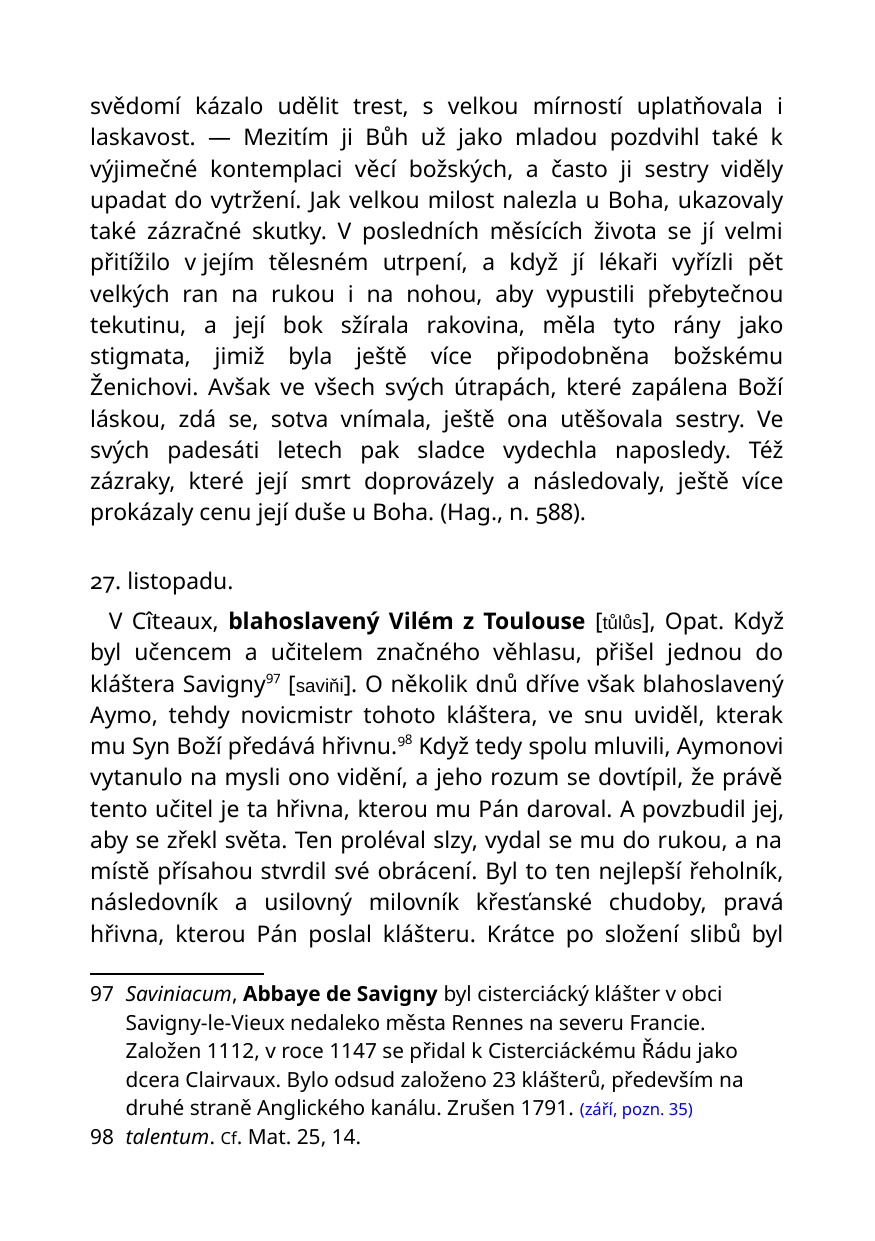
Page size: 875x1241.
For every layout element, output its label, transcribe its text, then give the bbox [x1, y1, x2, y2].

text svědomí kázalo udělit trest, s velkou mírností uplatňovala i laskavost. — Mezitím ji Bůh už jako mladou pozdvihl také k výjimečné kontemplaci věcí božských, a často ji sestry viděly upadat do vytržení. Jak velkou milost nalezla u Boha, ukazovaly také zázračné skutky. V posledních měsících života se jí velmi přitížilo v jejím tělesném utrpení, a když jí lékaři vyřízli pět velkých ran na rukou i na nohou, aby vypustili přebytečnou tekutinu, a její bok sžírala rakovina, měla tyto rány jako stigmata, jimiž byla ještě více připodobněna božskému Ženichovi. Avšak ve všech svých útrapách, které zapálena Boží láskou, zdá se, sotva vnímala, ještě ona utěšovala sestry. Ve svých padesáti letech pak sladce vydechla naposledy. Též zázraky, které její smrt doprovázely a následovaly, ještě více prokázaly cenu její duše u Boha. (Hag., n. 588). [90, 90, 784, 527]
text talentum. Cf. Mat. 25, 14. [90, 1122, 784, 1150]
text 27. listopadu. [90, 565, 784, 596]
text Saviniacum, Abbaye de Savigny byl cisterciácký klášter v obci Savigny-le-Vieux nedaleko města Rennes na severu Francie. Založen 1112, v roce 1147 se přidal k Cisterciáckému Řádu jako dcera Clairvaux. Bylo odsud založeno 23 klášterů, především na druhé straně Anglického kanálu. Zrušen 1791. (září, pozn. 35) [90, 979, 784, 1122]
text V Cîteaux, blahoslavený Vilém z Toulouse [tůlůs], Opat. Když byl učencem a učitelem značného věhlasu, přišel jednou do kláštera Savigny [saviňi]. O několik dnů dříve však blahoslavený Aymo, tehdy novicmistr tohoto kláštera, ve snu uviděl, kterak mu Syn Boží předává hřivnu. Když tedy spolu mluvili, Aymonovi vytanulo na mysli ono vidění, a jeho rozum se dovtípil, že právě tento učitel je ta hřivna, kterou mu Pán daroval. A povzbudil jej, aby se zřekl světa. Ten proléval slzy, vydal se mu do rukou, a na místě přísahou stvrdil své obrácení. Byl to ten nejlepší řeholník, následovník a usilovný milovník křesťanské chudoby, pravá hřivna, kterou Pán poslal klášteru. Krátce po složení slibů byl [90, 605, 784, 949]
